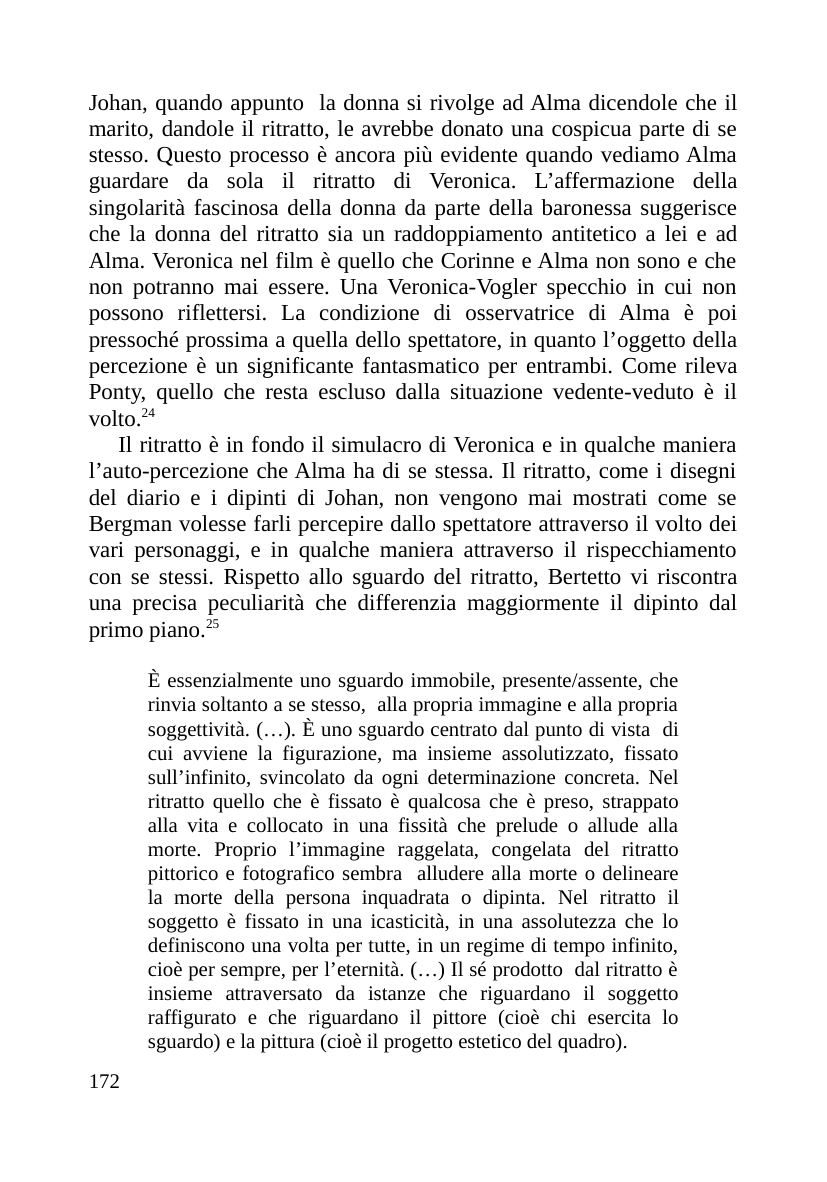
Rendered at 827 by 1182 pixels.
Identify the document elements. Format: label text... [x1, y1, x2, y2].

text Il ritratto è in fondo il simulacro di Veronica e in qualche maniera l’auto-percezione che Alma ha di se stessa. Il ritratto, come i disegni del diario e i dipinti di Johan, non vengono mai mostrati come se Bergman volesse farli percepire dallo spettatore attraverso il volto dei vari personaggi, e in qualche maniera attraverso il rispecchiamento con se stessi. Rispetto allo sguardo del ritratto, Bertetto vi riscontra una precisa peculiarità che differenzia maggiormente il dipinto dal primo piano.25 [88, 431, 738, 642]
text Johan, quando appunto la donna si rivolge ad Alma dicendole che il marito, dandole il ritratto, le avrebbe donato una cospicua parte di se stesso. Questo processo è ancora più evidente quando vediamo Alma guardare da sola il ritratto di Veronica. L’affermazione della singolarità fascinosa della donna da parte della baronessa suggerisce che la donna del ritratto sia un raddoppiamento antitetico a lei e ad Alma. Veronica nel film è quello che Corinne e Alma non sono e che non potranno mai essere. Una Veronica-Vogler specchio in cui non possono riflettersi. La condizione di osservatrice di Alma è poi pressoché prossima a quella dello spettatore, in quanto l’oggetto della percezione è un significante fantasmatico per entrambi. Come rileva Ponty, quello che resta escluso dalla situazione vedente-veduto è il volto.24 [88, 88, 738, 431]
text È essenzialmente uno sguardo immobile, presente/assente, che rinvia soltanto a se stesso, alla propria immagine e alla propria soggettività. (…). È uno sguardo centrato dal punto di vista di cui avviene la figurazione, ma insieme assolutizzato, fissato sull’infinito, svincolato da ogni determinazione concreta. Nel ritratto quello che è fissato è qualcosa che è preso, strappato alla vita e collocato in una fissità che prelude o allude alla morte. Proprio l’immagine raggelata, congelata del ritratto pittorico e fotografico sembra alludere alla morte o delineare la morte della persona inquadrata o dipinta. Nel ritratto il soggetto è fissato in una icasticità, in una assolutezza che lo definiscono una volta per tutte, in un regime di tempo infinito, cioè per sempre, per l’eternità. (…) Il sé prodotto dal ritratto è insieme attraversato da istanze che riguardano il soggetto raffigurato e che riguardano il pittore (cioè chi esercita lo sguardo) e la pittura (cioè il progetto estetico del quadro). [148, 668, 679, 1053]
